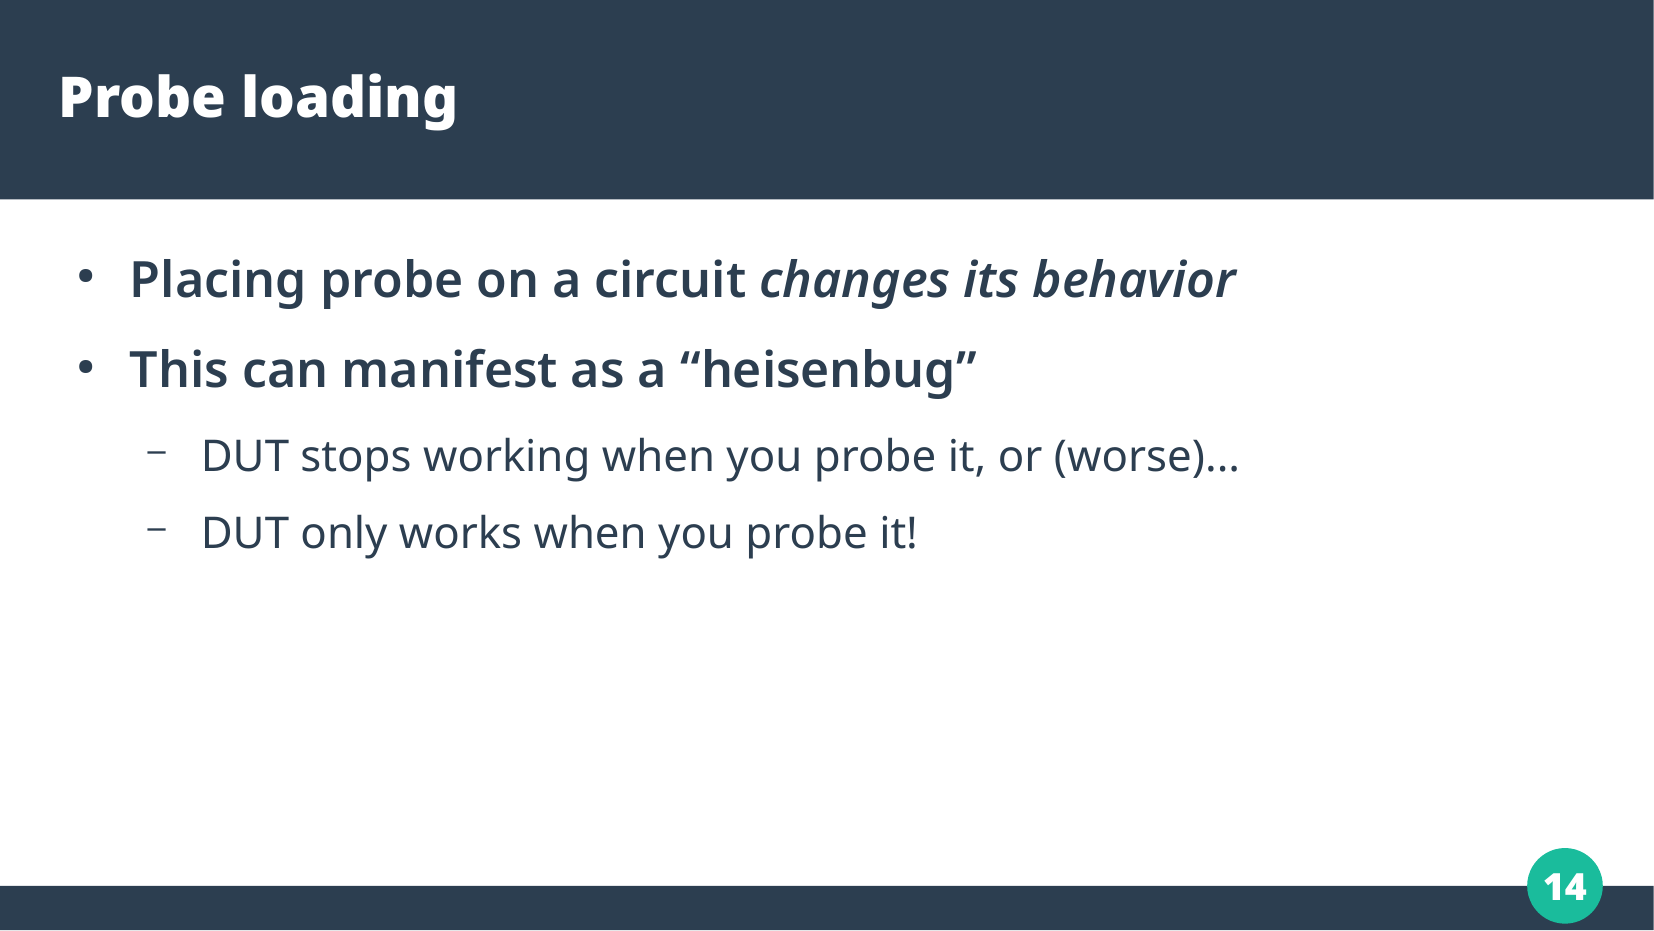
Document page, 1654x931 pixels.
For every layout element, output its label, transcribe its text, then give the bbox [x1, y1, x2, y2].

list Placing probe on a circuit changes its behavior This can manifest as a “heisenbug” DUT stops working when you probe it, or (worse)... DUT only works when you probe it! [59, 243, 1595, 864]
title Probe loading [59, 37, 1595, 155]
